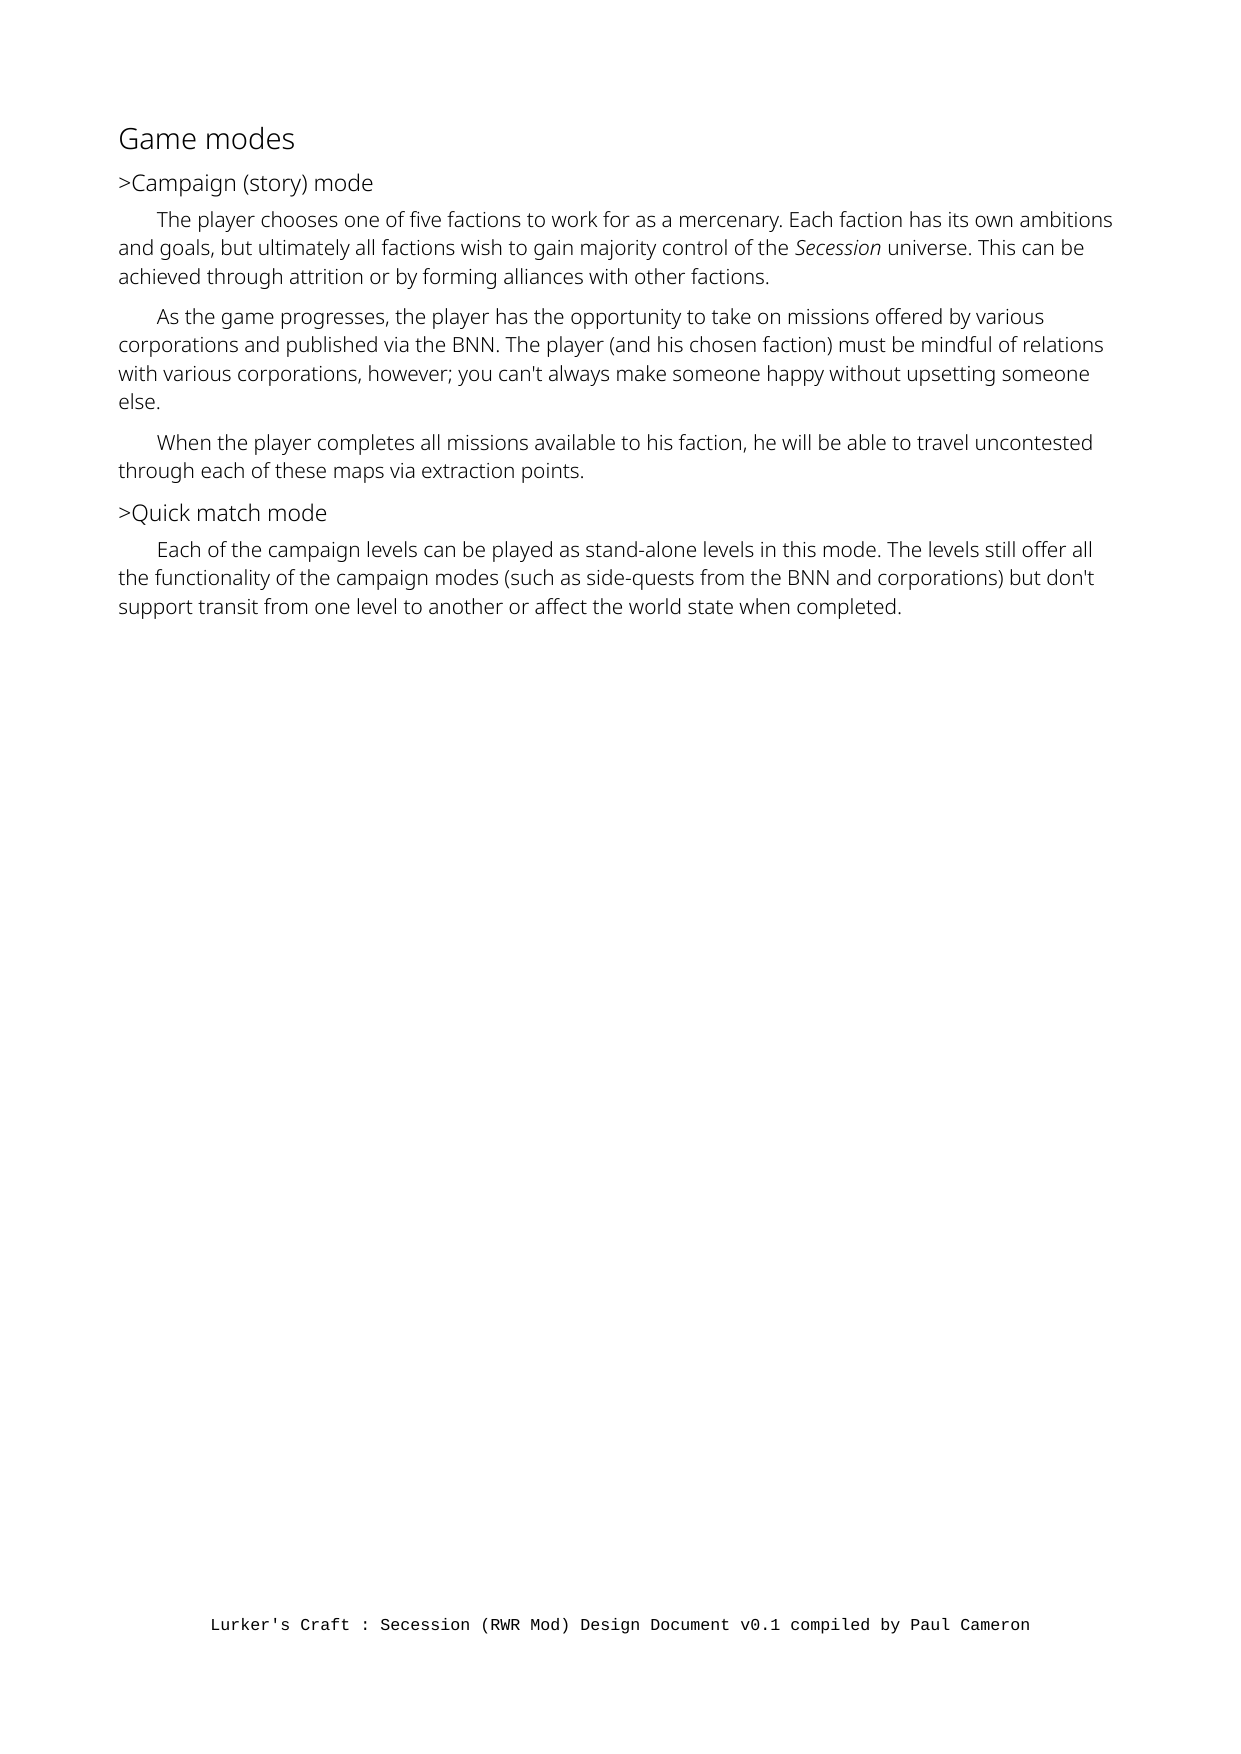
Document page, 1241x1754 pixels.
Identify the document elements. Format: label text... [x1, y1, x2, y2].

text The player chooses one of five factions to work for as a mercenary. Each faction has its own ambitions and goals, but ultimately all factions wish to gain majority control of the Secession universe. This can be achieved through attrition or by forming alliances with other factions. [118, 205, 1122, 290]
text Each of the campaign levels can be played as stand-alone levels in this mode. The levels still offer all the functionality of the campaign modes (such as side-quests from the BNN and corporations) but don't support transit from one level to another or affect the world state when completed. [118, 535, 1122, 620]
subtitle >Quick match mode [118, 497, 1122, 528]
subtitle >Campaign (story) mode [118, 167, 1122, 198]
text As the game progresses, the player has the opportunity to take on missions offered by various corporations and published via the BNN. The player (and his chosen faction) must be mindful of relations with various corporations, however; you can't always make someone happy without upsetting someone else. [118, 302, 1122, 416]
text When the player completes all missions available to his faction, he will be able to travel uncontested through each of these maps via extraction points. [118, 428, 1122, 485]
subtitle Game modes [118, 118, 1122, 158]
